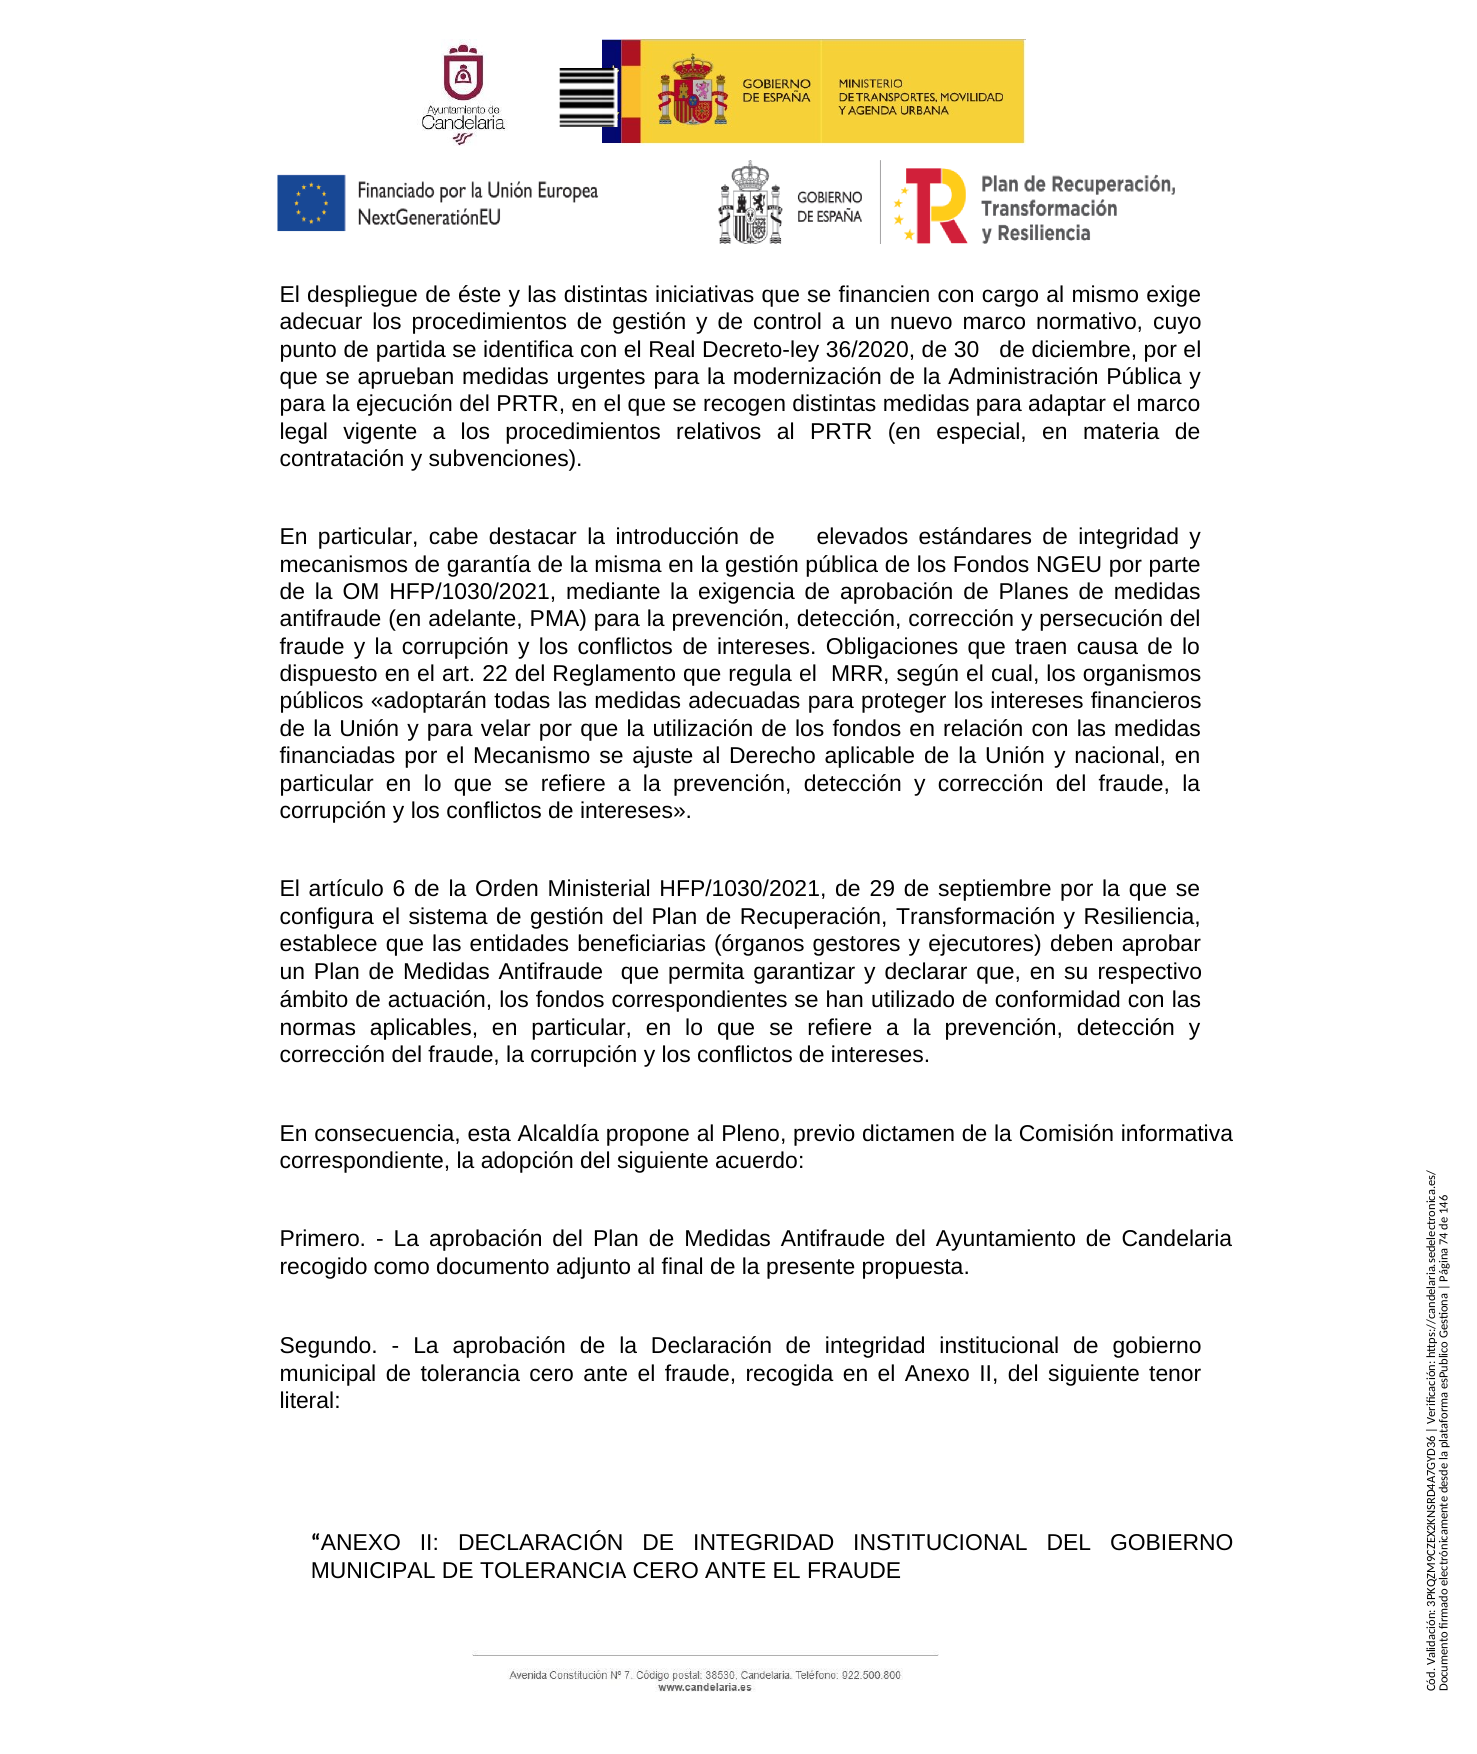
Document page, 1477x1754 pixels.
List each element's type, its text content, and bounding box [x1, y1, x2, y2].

text En particular, cabe destacar la introducción de elevados estándares de integridad y mecanismos de garantía de la misma en la gestión pública de los Fondos NGEU por parte de la OM HFP/1030/2021, mediante la exigencia de aprobación de Planes de medidas antifraude (en adelante, PMA) para la prevención, detección, corrección y persecución del fraude y la corrupción y los conflictos de intereses. Obligaciones que traen causa de lo dispuesto en el art. 22 del Reglamento que regula el MRR, según el cual, los organismos públicos «adoptarán todas las medidas adecuadas para proteger los intereses financieros de la Unión y para velar por que la utilización de los fondos en relación con las medidas financiadas por el Mecanismo se ajuste al Derecho aplicable de la Unión y nacional, en particular en lo que se refiere a la prevención, detección y corrección del fraude, la corrupción y los conflictos de intereses». [279, 523, 1202, 823]
text El despliegue de éste y las distintas iniciativas que se financien con cargo al mismo exige adecuar los procedimientos de gestión y de control a un nuevo marco normativo, cuyo punto de partida se identifica con el Real Decreto-ley 36/2020, de 30 de diciembre, por el que se aprueban medidas urgentes para la modernización de la Administración Pública y para la ejecución del PRTR, en el que se recogen distintas medidas para adaptar el marco legal vigente a los procedimientos relativos al PRTR (en especial, en materia de contratación y subvenciones). [279, 281, 1202, 471]
text Primero. - La aprobación del Plan de Medidas Antifraude del Ayuntamiento de Candelaria recogido como documento adjunto al final de la presente propuesta. [279, 1225, 1234, 1279]
text Segundo. - La aprobación de la Declaración de integridad institucional de gobierno municipal de tolerancia cero ante el fraude, recogida en el Anexo II, del siguiente tenor literal: [279, 1331, 1202, 1414]
text El artículo 6 de la Orden Ministerial HFP/1030/2021, de 29 de septiembre por la que se configura el sistema de gestión del Plan de Recuperación, Transformación y Resiliencia, establece que las entidades beneficiarias (órganos gestores y ejecutores) deben aprobar un Plan de Medidas Antifraude que permita garantizar y declarar que, en su respectivo ámbito de actuación, los fondos correspondientes se han utilizado de conformidad con las normas aplicables, en particular, en lo que se refiere a la prevención, detección y corrección del fraude, la corrupción y los conflictos de intereses. [279, 875, 1202, 1068]
text “ANEXO II: DECLARACIÓN DE INTEGRIDAD INSTITUCIONAL DEL GOBIERNO MUNICIPAL DE TOLERANCIA CERO ANTE EL FRAUDE [311, 1528, 1234, 1583]
text En consecuencia, esta Alcaldía propone al Pleno, previo dictamen de la Comisión informativa correspondiente, la adopción del siguiente acuerdo: [279, 1119, 1234, 1173]
